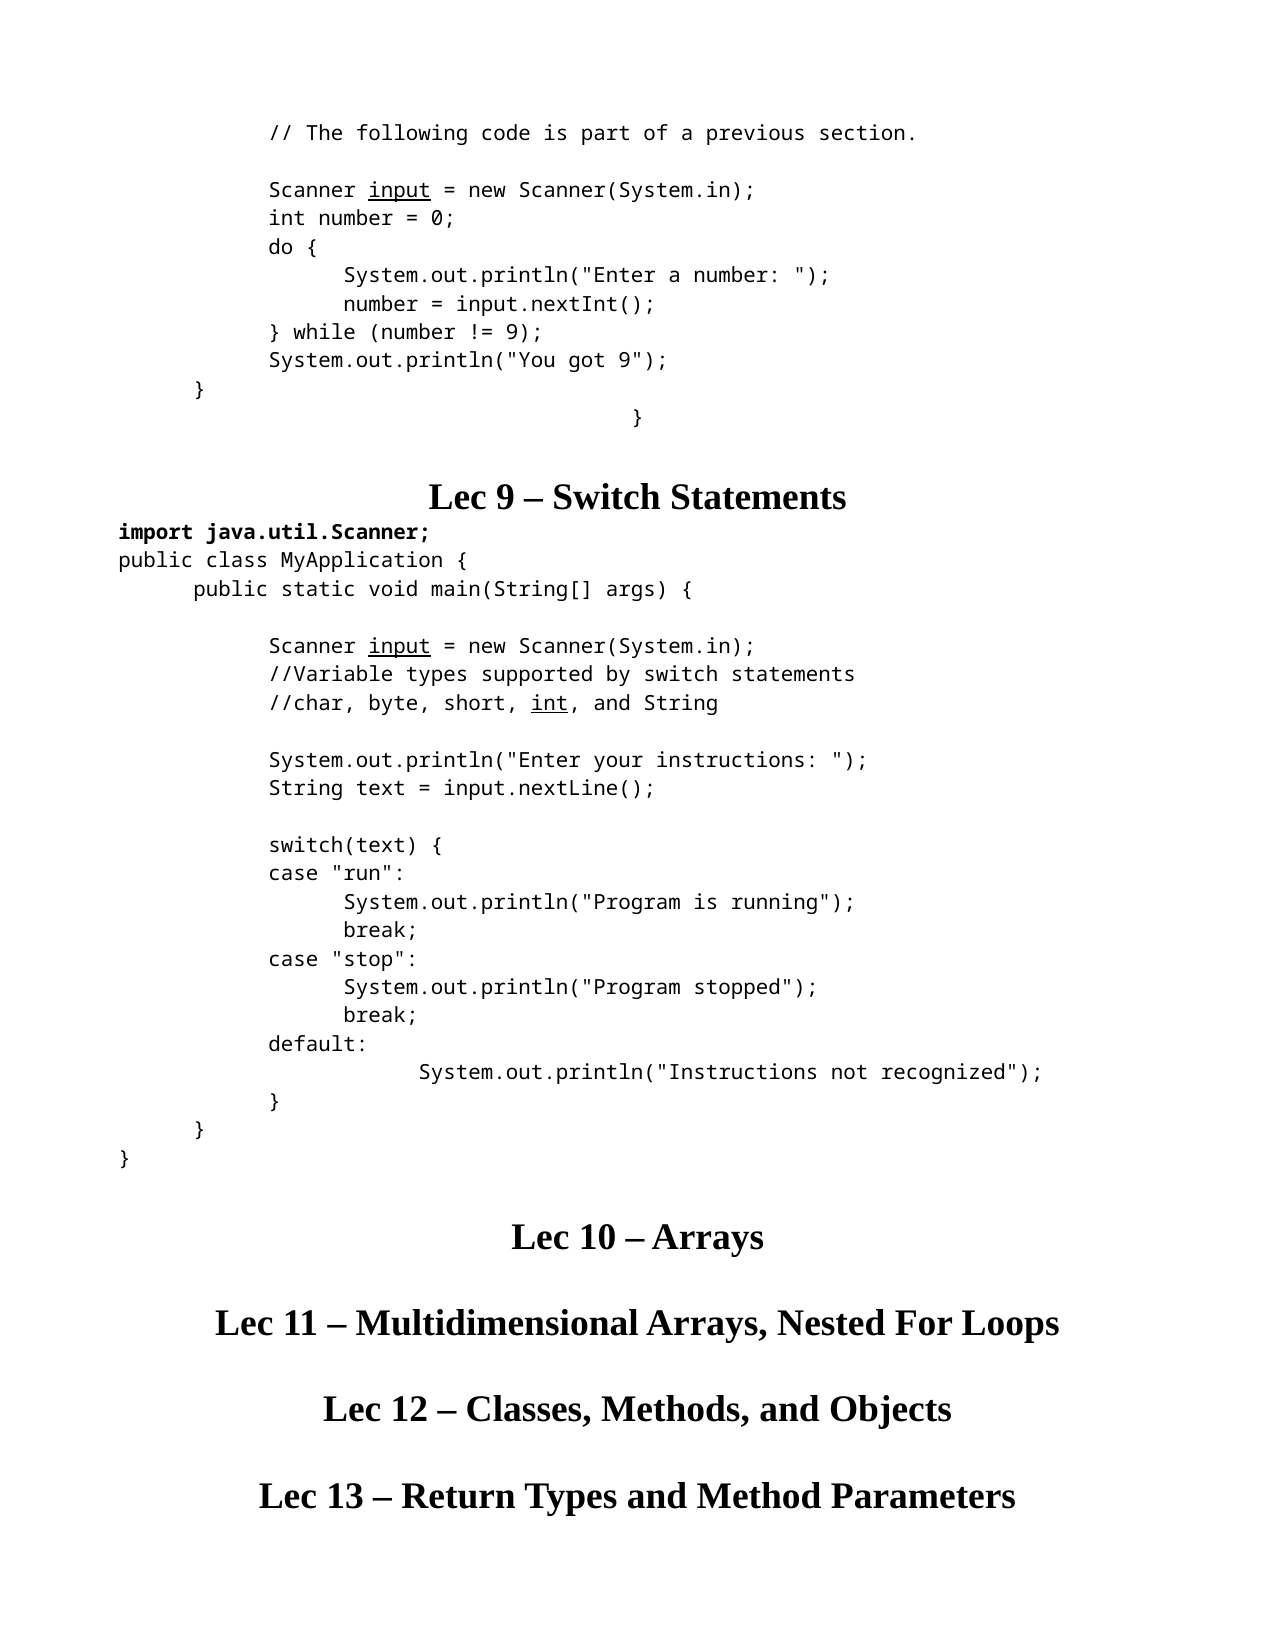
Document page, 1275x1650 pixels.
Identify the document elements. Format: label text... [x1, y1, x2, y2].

text // The following code is part of a previous section. [118, 118, 1157, 147]
text Lec 11 – Multidimensional Arrays, Nested For Loops [118, 1301, 1157, 1344]
text int number = 0; [118, 203, 1157, 232]
text System.out.println("Program stopped"); [118, 972, 1157, 1001]
text System.out.println("You got 9"); [118, 346, 1157, 374]
text Scanner input = new Scanner(System.in); [118, 175, 1157, 203]
text } [118, 1114, 1157, 1143]
text import java.util.Scanner; [118, 517, 1157, 546]
text break; [118, 915, 1157, 944]
text public class MyApplication { [118, 546, 1157, 574]
text //Variable types supported by switch statements [118, 659, 1157, 688]
text } [118, 402, 1157, 431]
text } [118, 1086, 1157, 1114]
text } while (number != 9); [118, 317, 1157, 346]
text Lec 13 – Return Types and Method Parameters [118, 1473, 1157, 1516]
text System.out.println("Program is running"); [118, 887, 1157, 915]
text break; [118, 1001, 1157, 1029]
text System.out.println("Instructions not recognized"); [118, 1057, 1157, 1086]
text Lec 10 – Arrays [118, 1214, 1157, 1257]
text case "stop": [118, 944, 1157, 972]
text switch(text) { [118, 830, 1157, 858]
text System.out.println("Enter your instructions: "); [118, 745, 1157, 773]
text Lec 12 – Classes, Methods, and Objects [118, 1387, 1157, 1430]
text } [118, 1143, 1157, 1171]
text } [118, 374, 1157, 402]
text public static void main(String[] args) { [118, 574, 1157, 602]
text case "run": [118, 858, 1157, 887]
text System.out.println("Enter a number: "); [118, 260, 1157, 289]
text Scanner input = new Scanner(System.in); [118, 631, 1157, 659]
text number = input.nextInt(); [118, 289, 1157, 317]
text default: [118, 1029, 1157, 1057]
text Lec 9 – Switch Statements [118, 474, 1157, 517]
text do { [118, 232, 1157, 260]
text String text = input.nextLine(); [118, 773, 1157, 802]
text //char, byte, short, int, and String [118, 688, 1157, 716]
